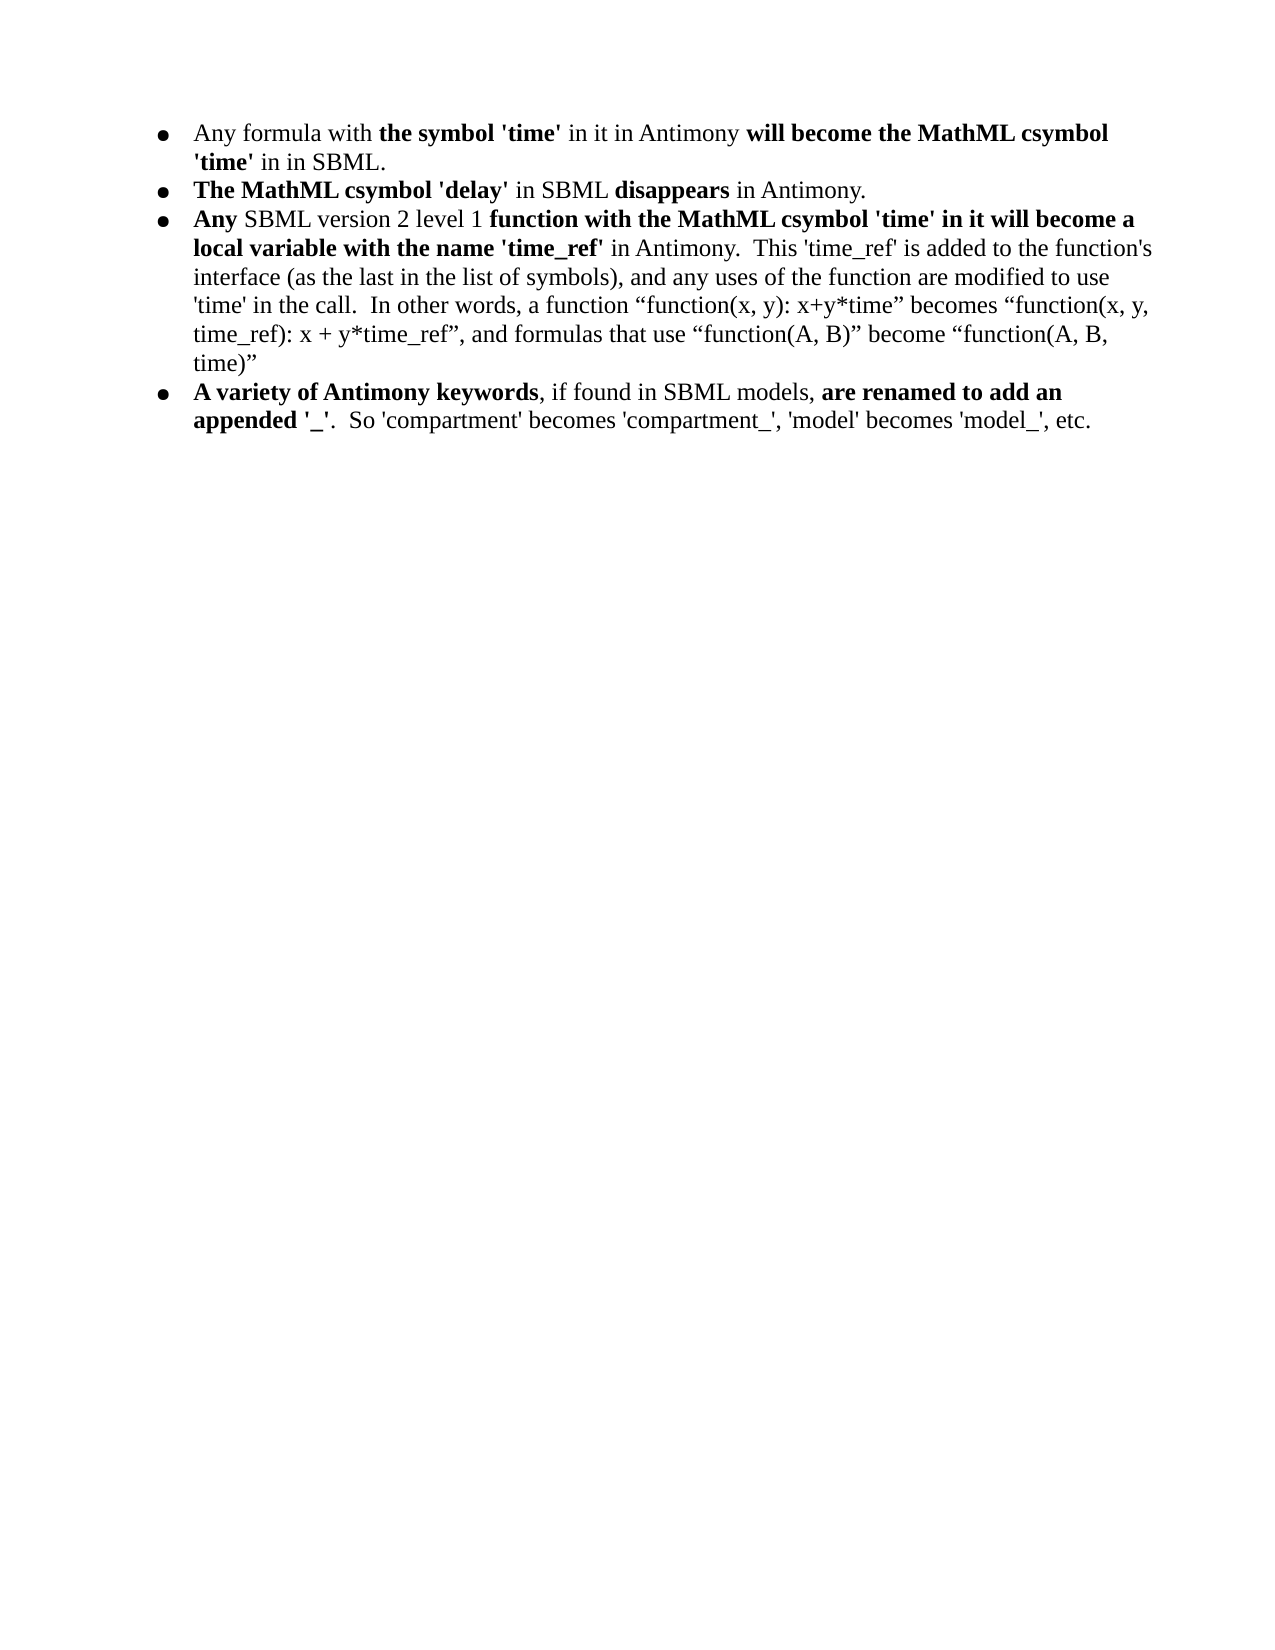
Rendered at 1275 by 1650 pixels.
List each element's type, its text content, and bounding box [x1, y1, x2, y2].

list The MathML csymbol 'delay' in SBML disappears in Antimony. [156, 176, 1157, 204]
list Any SBML version 2 level 1 function with the MathML csymbol 'time' in it will become a local variable with the name 'time_ref' in Antimony. This 'time_ref' is added to the function's interface (as the last in the list of symbols), and any uses of the function are modified to use 'time' in the call. In other words, a function “function(x, y): x+y*time” becomes “function(x, y, time_ref): x + y*time_ref”, and formulas that use “function(A, B)” become “function(A, B, time)” [156, 204, 1157, 377]
list A variety of Antimony keywords, if found in SBML models, are renamed to add an appended '_'. So 'compartment' becomes 'compartment_', 'model' becomes 'model_', etc. [156, 377, 1157, 434]
list Any formula with the symbol 'time' in it in Antimony will become the MathML csymbol 'time' in in SBML. [156, 118, 1157, 176]
